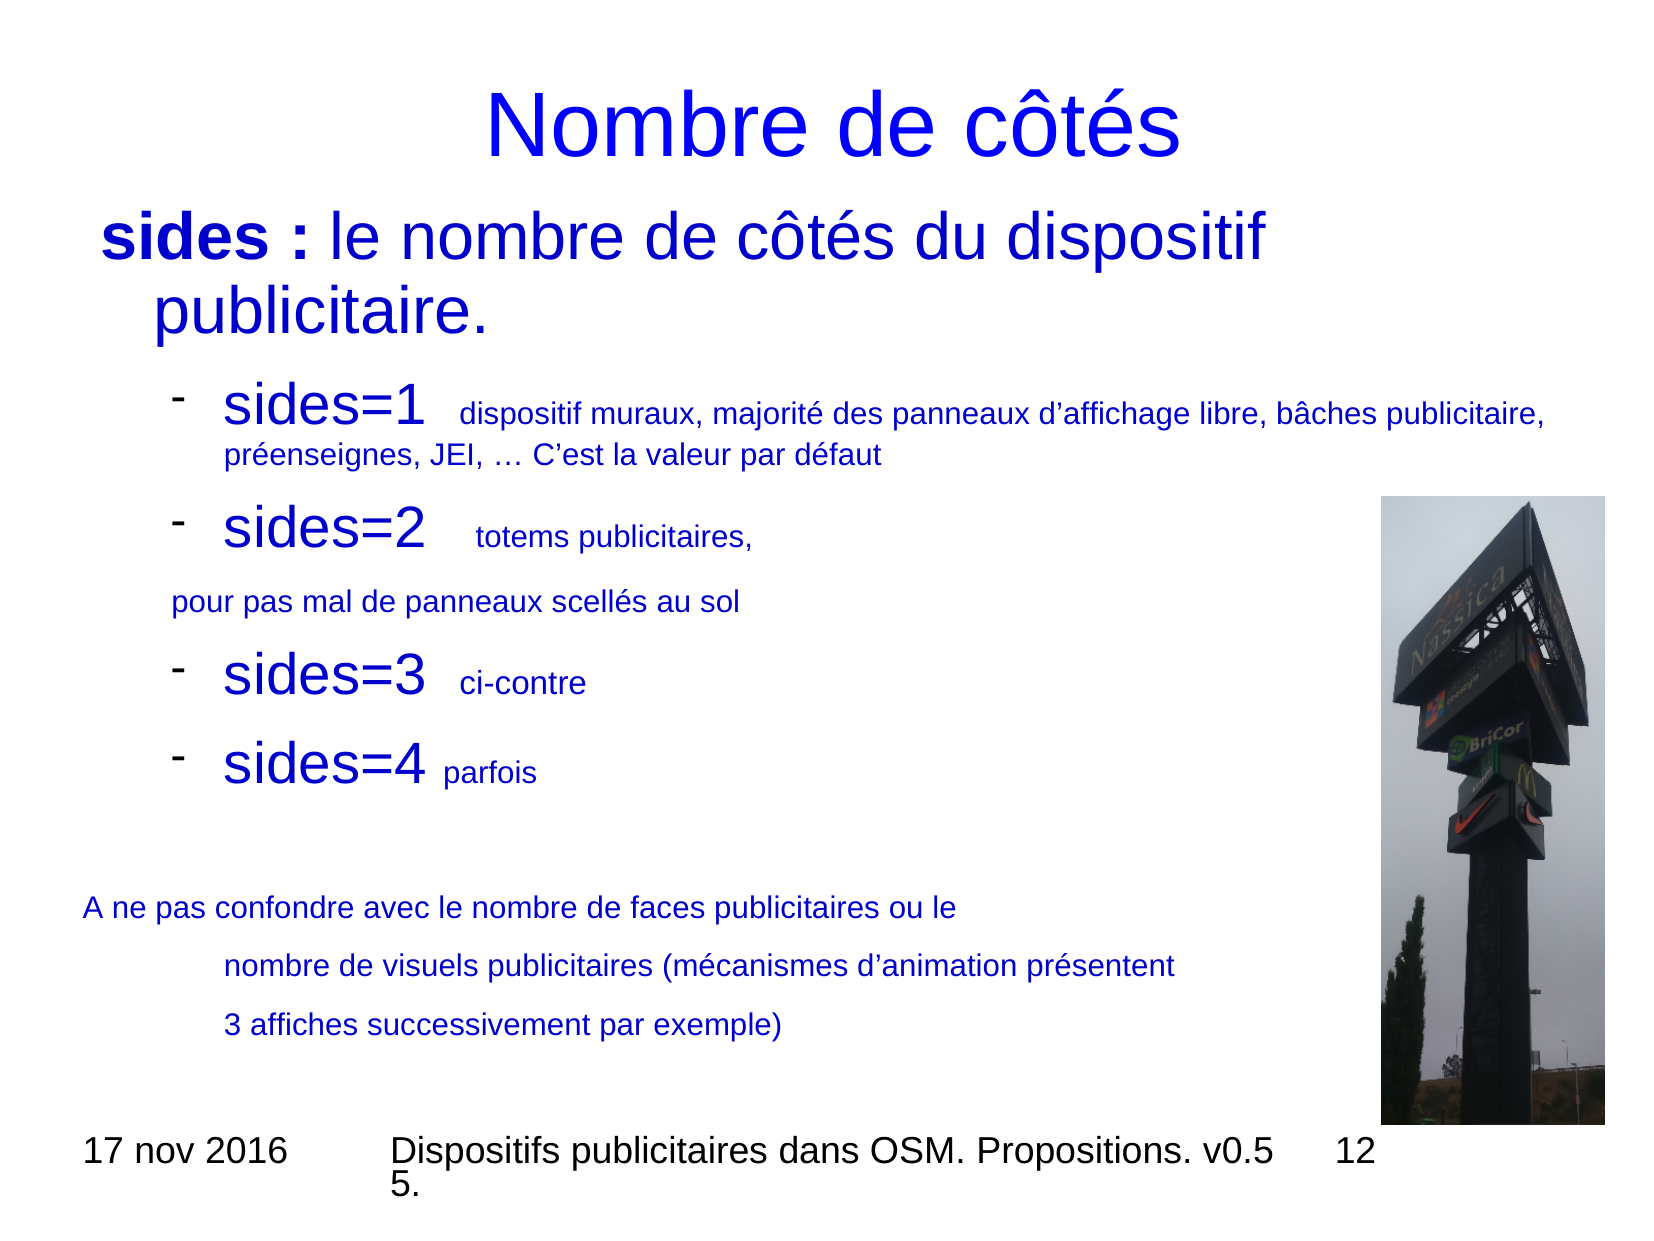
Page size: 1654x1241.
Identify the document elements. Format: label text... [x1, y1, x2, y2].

list sides : le nombre de côtés du dispositif publicitaire. sides=1 dispositif muraux, majorité des panneaux d’affichage libre, bâches publicitaire, préenseignes, JEI, … C’est la valeur par défaut sides=2 totems publicitaires, pour pas mal de panneaux scellés au sol sides=3 ci-contre sides=4 parfois A ne pas confondre avec le nombre de faces publicitaires ou le nombre de visuels publicitaires (mécanismes d’animation présentent 3 affiches successivement par exemple) [82, 195, 1571, 1096]
title Nombre de côtés [90, 19, 1579, 225]
picture [1381, 496, 1605, 1126]
